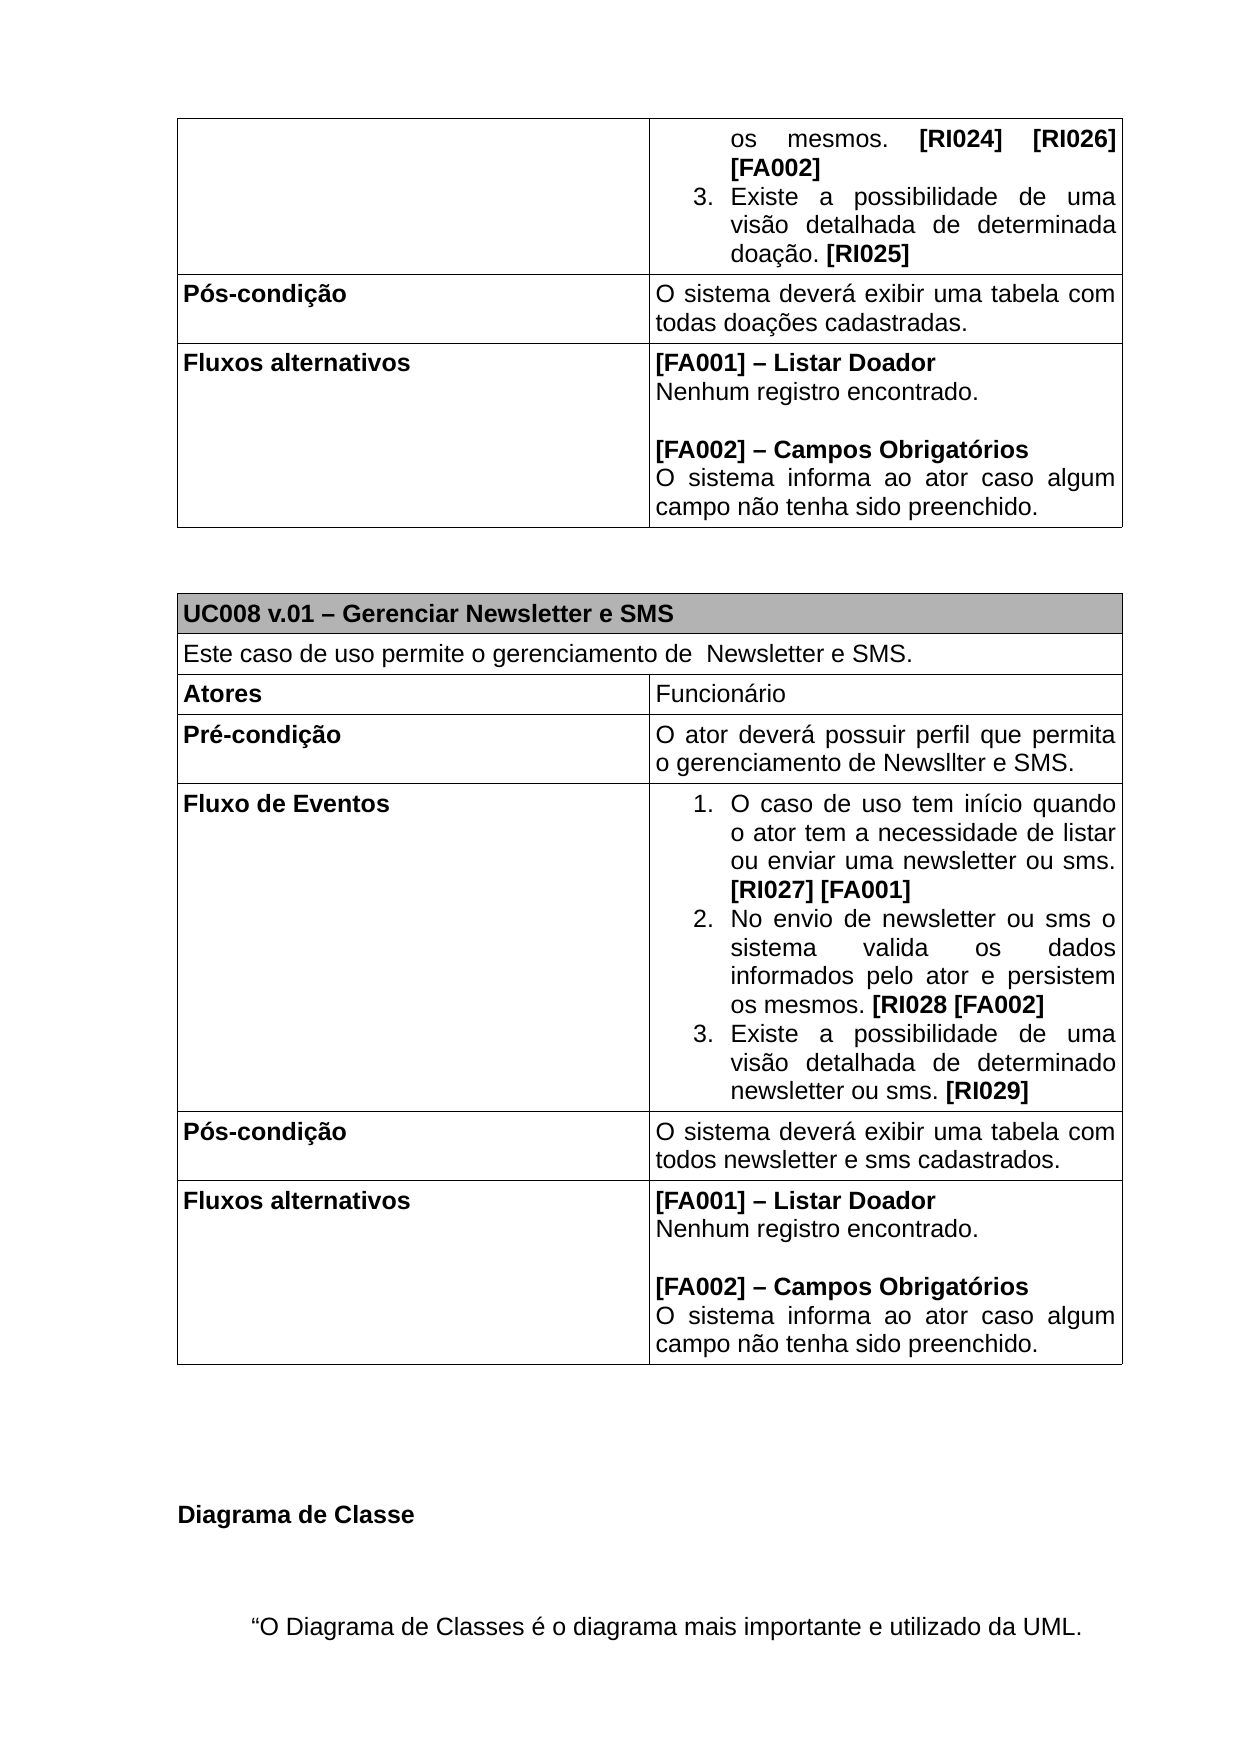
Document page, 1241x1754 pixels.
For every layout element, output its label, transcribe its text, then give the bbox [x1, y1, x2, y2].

table_cell Pós-condição [178, 275, 649, 342]
table_cell O sistema deverá exibir uma tabela com todos newsletter e sms cadastrados. [650, 1112, 1122, 1180]
table_cell [FA001] – Listar Doador Nenhum registro encontrado. [FA002] – Campos Obrigatórios O sistema informa ao ator caso algum campo não tenha sido preenchido. [650, 344, 1122, 527]
table_cell Pré-condição [178, 715, 649, 783]
table_cell O caso de uso tem início quando o ator tem a necessidade de listar ou enviar uma newsletter ou sms. [RI027] [FA001] No envio de newsletter ou sms o sistema valida os dados informados pelo ator e persistem os mesmos. [RI028 [FA002] Existe a possibilidade de uma visão detalhada de determinado newsletter ou sms. [RI029] [650, 784, 1122, 1111]
table_cell O ator deverá possuir perfil que permita o gerenciamento de Newsllter e SMS. [650, 715, 1122, 783]
text “O Diagrama de Classes é o diagrama mais importante e utilizado da UML. [177, 1611, 1122, 1640]
table_cell [178, 119, 649, 273]
text Diagrama de Classe [177, 1500, 1122, 1529]
table_cell Pós-condição [178, 1112, 649, 1180]
table_cell Fluxos alternativos [178, 344, 649, 527]
table_cell Funcionário [650, 675, 1122, 714]
table_cell Atores [178, 675, 649, 714]
table_cell O sistema deverá exibir uma tabela com todas doações cadastradas. [650, 275, 1122, 342]
table_cell os mesmos. [RI024] [RI026] [FA002] Existe a possibilidade de uma visão detalhada de determinada doação. [RI025] [650, 119, 1122, 273]
table_header UC008 v.01 – Gerenciar Newsletter e SMS [178, 594, 1122, 633]
table_cell Fluxo de Eventos [178, 784, 649, 1111]
table_cell [FA001] – Listar Doador Nenhum registro encontrado. [FA002] – Campos Obrigatórios O sistema informa ao ator caso algum campo não tenha sido preenchido. [650, 1181, 1122, 1364]
table_cell Fluxos alternativos [178, 1181, 649, 1364]
table_cell Este caso de uso permite o gerenciamento de Newsletter e SMS. [178, 634, 1122, 673]
